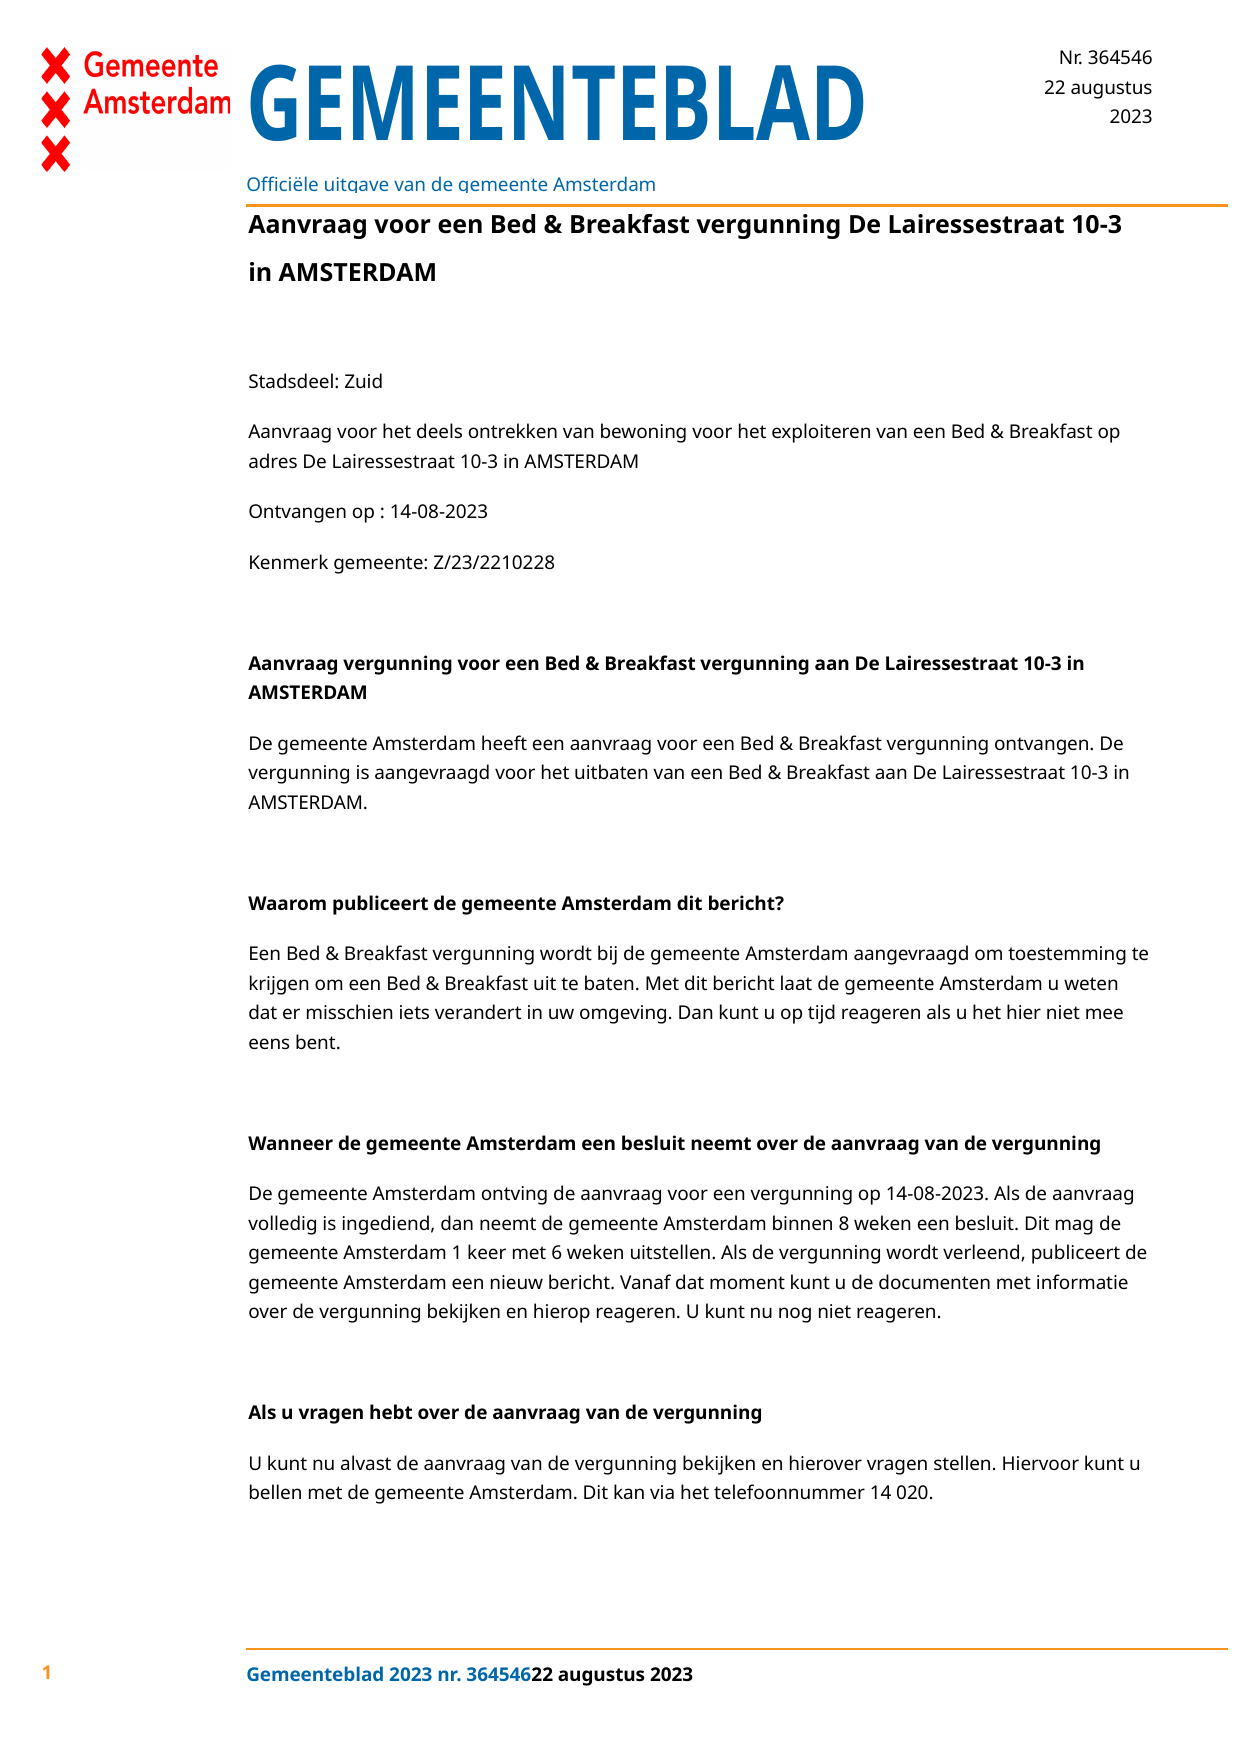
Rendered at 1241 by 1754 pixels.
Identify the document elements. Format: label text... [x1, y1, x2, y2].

text Aanvraag voor een Bed & Breakfast vergunning De Lairessestraat 10-3 in AMSTERDAM [248, 207, 1152, 288]
text Stadsdeel: Zuid [248, 368, 1152, 394]
text Wanneer de gemeente Amsterdam een besluit neemt over de aanvraag van de vergunning [248, 1130, 1152, 1156]
text Als u vragen hebt over de aanvraag van de vergunning [248, 1399, 1152, 1425]
text De gemeente Amsterdam ontving de aanvraag voor een vergunning op 14-08-2023. Als de aanvraag volledig is ingediend, dan neemt de gemeente Amsterdam binnen 8 weken een besluit. Dit mag de gemeente Amsterdam 1 keer met 6 weken uitstellen. Als de vergunning wordt verleend, publiceert de gemeente Amsterdam een nieuw bericht. Vanaf dat moment kunt u de documenten met informatie over de vergunning bekijken en hierop reageren. U kunt nu nog niet reageren. [248, 1180, 1152, 1324]
text Aanvraag voor het deels ontrekken van bewoning voor het exploiteren van een Bed & Breakfast op adres De Lairessestraat 10-3 in AMSTERDAM [248, 419, 1152, 474]
text Ontvangen op : 14-08-2023 [248, 499, 1152, 524]
text Waarom publiceert de gemeente Amsterdam dit bericht? [248, 890, 1152, 916]
text Kenmerk gemeente: Z/23/2210228 [248, 549, 1152, 575]
text U kunt nu alvast de aanvraag van de vergunning bekijken en hierover vragen stellen. Hiervoor kunt u bellen met de gemeente Amsterdam. Dit kan via het telefoonnummer 14 020. [248, 1450, 1152, 1505]
text Een Bed & Breakfast vergunning wordt bij de gemeente Amsterdam aangevraagd om toestemming te krijgen om een Bed & Breakfast uit te baten. Met dit bericht laat de gemeente Amsterdam u weten dat er misschien iets verandert in uw omgeving. Dan kunt u op tijd reageren als u het hier niet mee eens bent. [248, 940, 1152, 1055]
picture [41, 47, 231, 172]
text De gemeente Amsterdam heeft een aanvraag voor een Bed & Breakfast vergunning ontvangen. De vergunning is aangevraagd voor het uitbaten van een Bed & Breakfast aan De Lairessestraat 10-3 in AMSTERDAM. [248, 730, 1152, 815]
text Aanvraag vergunning voor een Bed & Breakfast vergunning aan De Lairessestraat 10-3 in AMSTERDAM [248, 650, 1152, 705]
